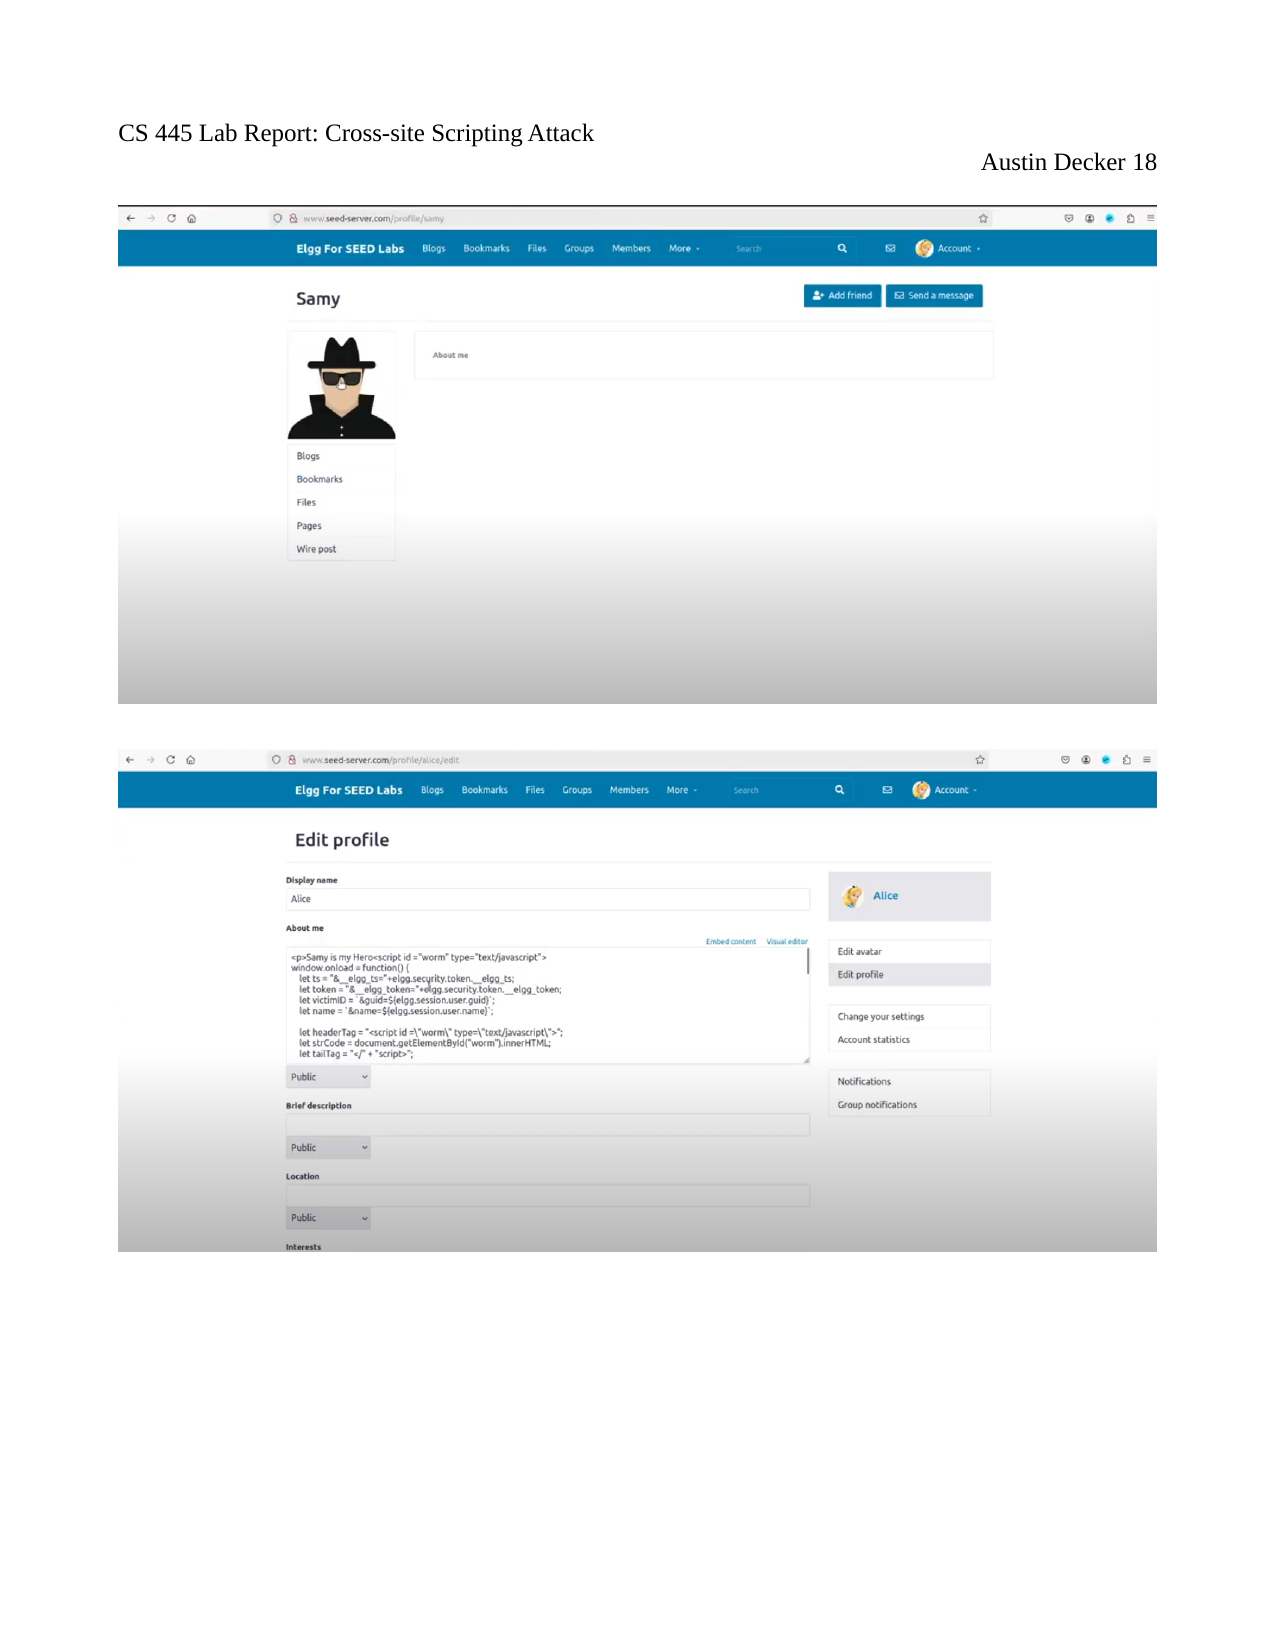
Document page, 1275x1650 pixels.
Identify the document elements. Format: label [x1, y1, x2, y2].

picture [915, 239, 935, 258]
picture [940, 246, 971, 252]
picture [613, 245, 650, 252]
picture [325, 245, 342, 252]
picture [423, 245, 447, 253]
picture [836, 785, 844, 793]
picture [668, 787, 688, 793]
picture [670, 245, 690, 252]
picture [346, 245, 375, 253]
picture [345, 786, 374, 795]
picture [463, 787, 507, 793]
picture [738, 246, 754, 251]
picture [883, 786, 892, 793]
picture [611, 788, 648, 793]
picture [529, 245, 546, 252]
picture [296, 785, 320, 796]
picture [118, 808, 1157, 1252]
picture [838, 244, 846, 252]
picture [422, 787, 444, 795]
picture [564, 788, 592, 794]
picture [118, 266, 1157, 704]
picture [886, 244, 895, 252]
picture [566, 245, 593, 252]
picture [527, 786, 544, 793]
picture [324, 787, 341, 794]
picture [118, 205, 1157, 231]
picture [735, 788, 758, 793]
picture [913, 781, 931, 799]
picture [378, 786, 402, 795]
picture [465, 245, 509, 252]
picture [936, 787, 968, 793]
picture [118, 749, 1157, 772]
picture [298, 244, 321, 255]
picture [379, 245, 404, 253]
